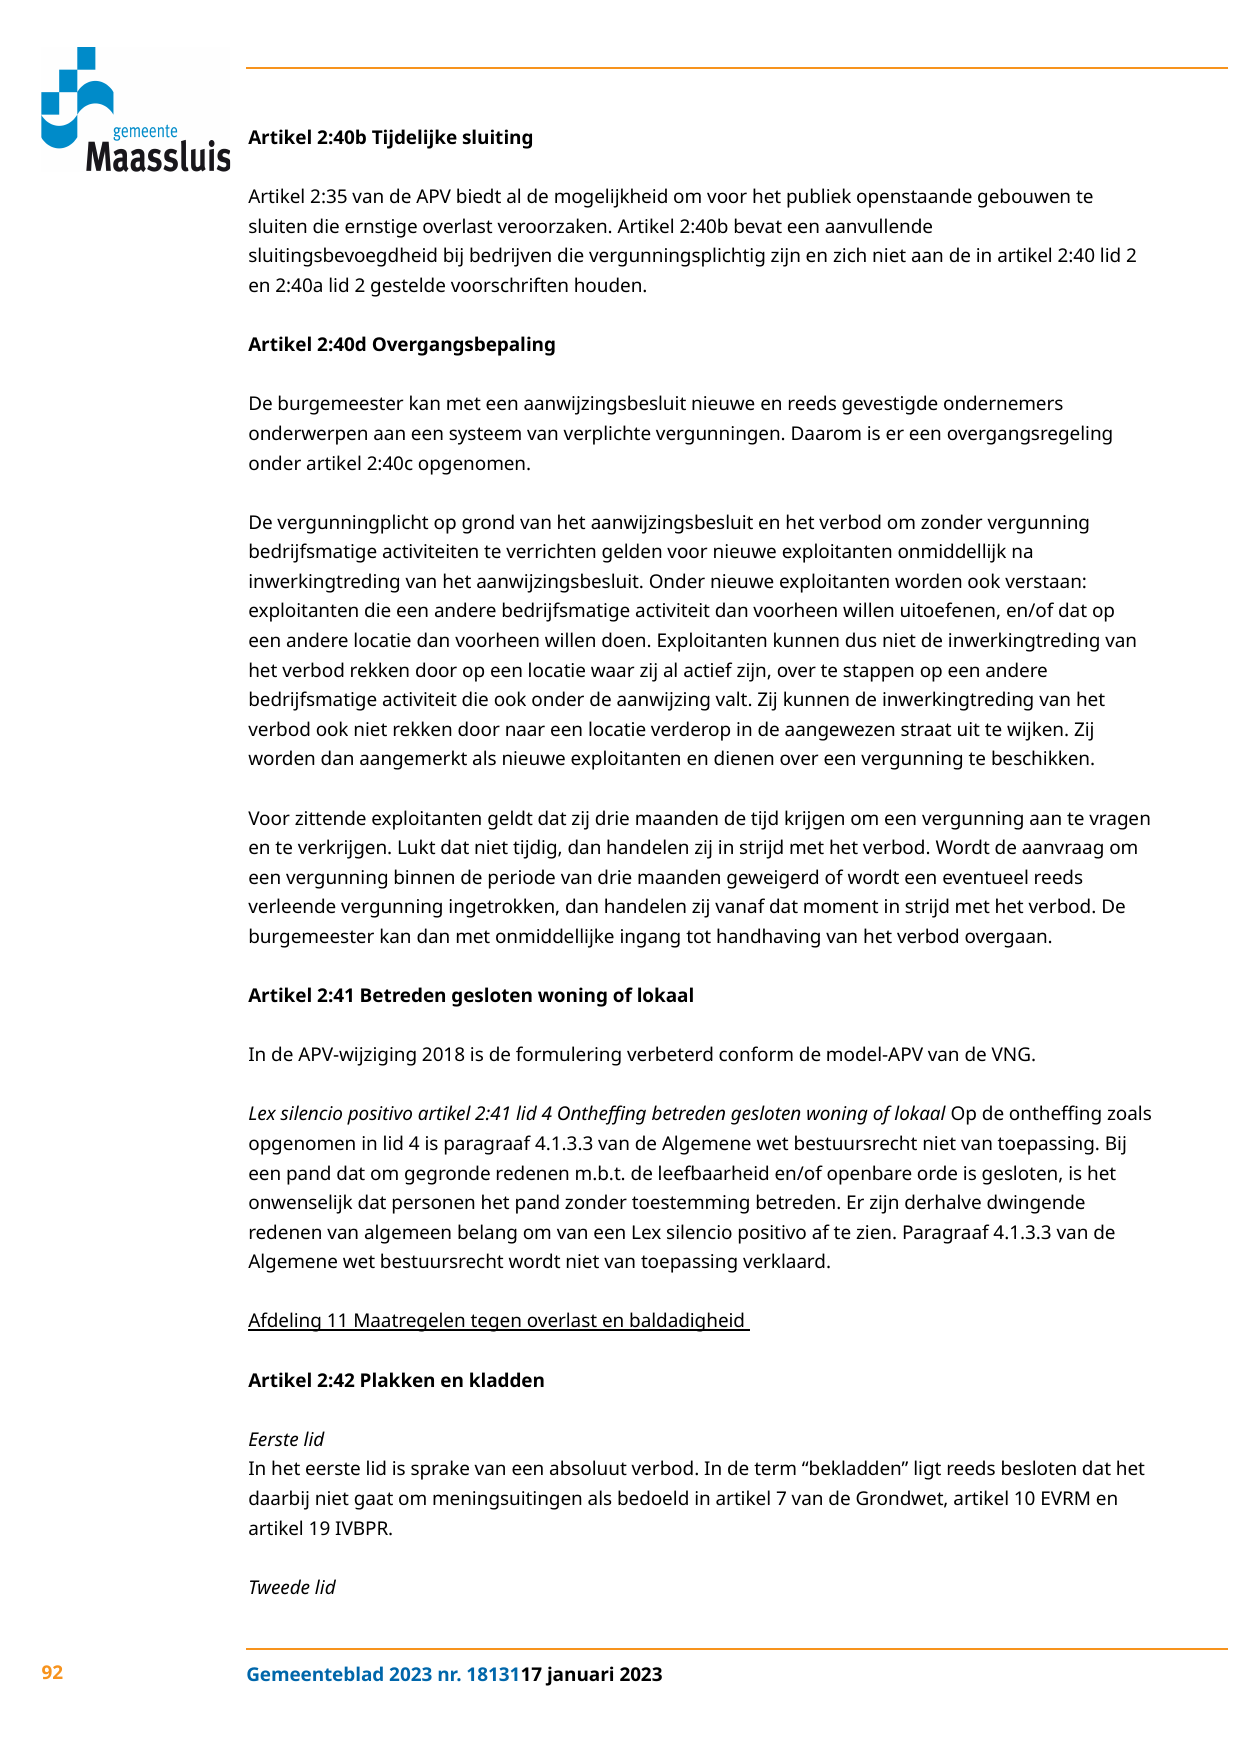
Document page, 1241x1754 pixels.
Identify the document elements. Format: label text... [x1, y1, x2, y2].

text De vergunningplicht op grond van het aanwijzingsbesluit en het verbod om zonder vergunning bedrijfsmatige activiteiten te verrichten gelden voor nieuwe exploitanten onmiddellijk na inwerkingtreding van het aanwijzingsbesluit. Onder nieuwe exploitanten worden ook verstaan: exploitanten die een andere bedrijfsmatige activiteit dan voorheen willen uitoefenen, en/of dat op een andere locatie dan voorheen willen doen. Exploitanten kunnen dus niet de inwerkingtreding van het verbod rekken door op een locatie waar zij al actief zijn, over te stappen op een andere bedrijfsmatige activiteit die ook onder de aanwijzing valt. Zij kunnen de inwerkingtreding van het verbod ook niet rekken door naar een locatie verderop in de aangewezen straat uit te wijken. Zij worden dan aangemerkt als nieuwe exploitanten en dienen over een vergunning te beschikken. [248, 509, 1152, 771]
picture [41, 47, 231, 172]
text Afdeling 11 Maatregelen tegen overlast en baldadigheid [248, 1308, 1152, 1333]
text Artikel 2:42 Plakken en kladden [248, 1367, 1152, 1393]
text In het eerste lid is sprake van een absoluut verbod. In de term “bekladden” ligt reeds besloten dat het daarbij niet gaat om meningsuitingen als bedoeld in artikel 7 van de Grondwet, artikel 10 EVRM en artikel 19 IVBPR. [248, 1456, 1152, 1541]
text Artikel 2:40d Overgangsbepaling [248, 331, 1152, 357]
text In de APV-wijziging 2018 is de formulering verbeterd conform de model-APV van de VNG. [248, 1041, 1152, 1067]
text Artikel 2:40b Tijdelijke sluiting [248, 124, 1152, 150]
text Voor zittende exploitanten geldt dat zij drie maanden de tijd krijgen om een vergunning aan te vragen en te verkrijgen. Lukt dat niet tijdig, dan handelen zij in strijd met het verbod. Wordt de aanvraag om een vergunning binnen de periode van drie maanden geweigerd of wordt een eventueel reeds verleende vergunning ingetrokken, dan handelen zij vanaf dat moment in strijd met het verbod. De burgemeester kan dan met onmiddellijke ingang tot handhaving van het verbod overgaan. [248, 805, 1152, 949]
picture [41, 47, 77, 92]
text De burgemeester kan met een aanwijzingsbesluit nieuwe en reeds gevestigde ondernemers onderwerpen aan een systeem van verplichte vergunningen. Daarom is er een overgangsregeling onder artikel 2:40c opgenomen. [248, 391, 1152, 476]
text Artikel 2:41 Betreden gesloten woning of lokaal [248, 982, 1152, 1008]
text Artikel 2:35 van de APV biedt al de mogelijkheid om voor het publiek openstaande gebouwen te sluiten die ernstige overlast veroorzaken. Artikel 2:40b bevat een aanvullende [248, 183, 1152, 239]
text Lex silencio positivo artikel 2:41 lid 4 Ontheffing betreden gesloten woning of lokaal Op de ontheffing zoals opgenomen in lid 4 is paragraaf 4.1.3.3 van de Algemene wet bestuursrecht niet van toepassing. Bij een pand dat om gegronde redenen m.b.t. de leefbaarheid en/of openbare orde is gesloten, is het onwenselijk dat personen het pand zonder toestemming betreden. Er zijn derhalve dwingende redenen van algemeen belang om van een Lex silencio positivo af te zien. Paragraaf 4.1.3.3 van de Algemene wet bestuursrecht wordt niet van toepassing verklaard. [248, 1101, 1152, 1274]
text Tweede lid [248, 1574, 1152, 1600]
text Eerste lid [248, 1426, 1152, 1452]
text sluitingsbevoegdheid bij bedrijven die vergunningsplichtig zijn en zich niet aan de in artikel 2:40 lid 2 en 2:40a lid 2 gestelde voorschriften houden. [248, 243, 1152, 298]
